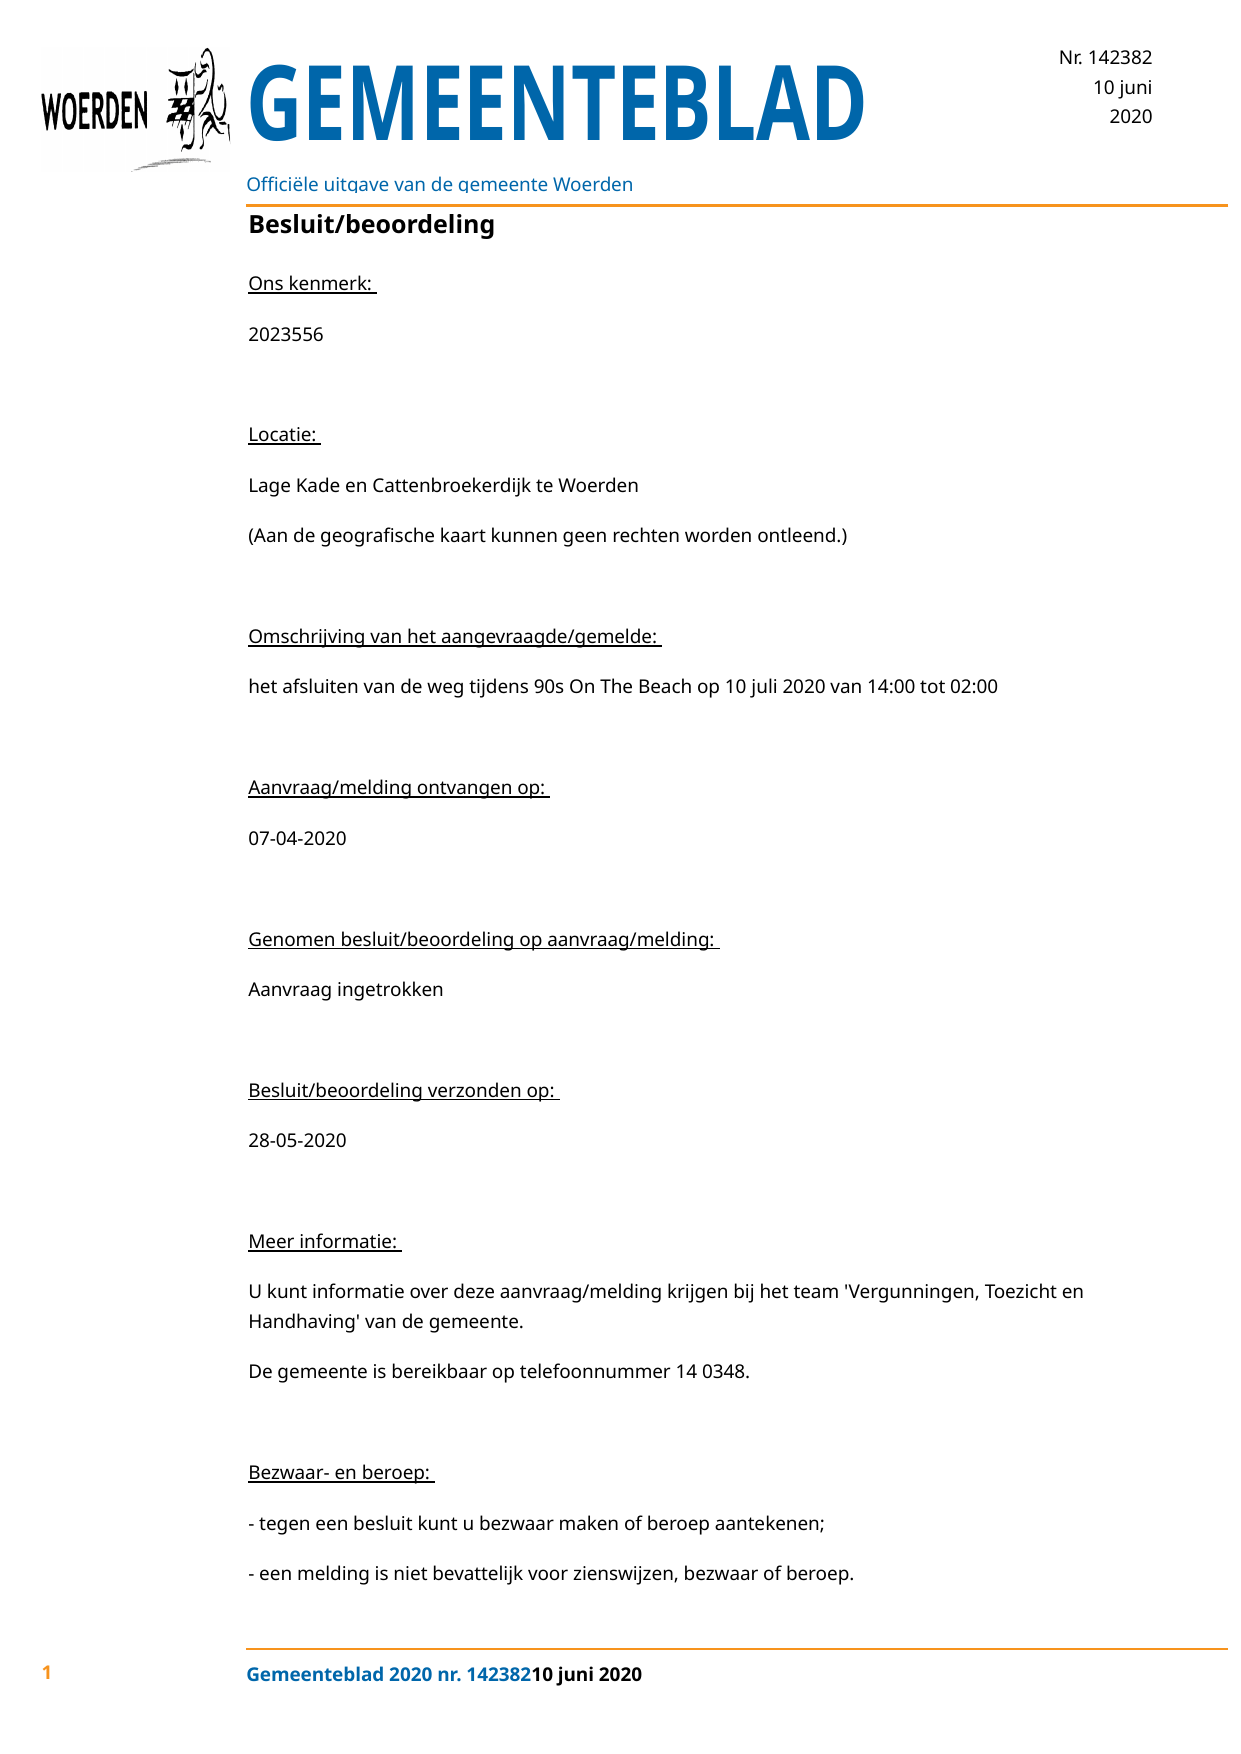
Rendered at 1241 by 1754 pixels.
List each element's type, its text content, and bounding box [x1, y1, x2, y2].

text Lage Kade en Cattenbroekerdijk te Woerden [248, 472, 1152, 498]
text Besluit/beoordeling verzonden op: [248, 1077, 1152, 1103]
text Meer informatie: [248, 1228, 1152, 1254]
text U kunt informatie over deze aanvraag/melding krijgen bij het team 'Vergunningen, Toezicht en Handhaving' van de gemeente. [248, 1279, 1152, 1334]
text Bezwaar- en beroep: [248, 1459, 1152, 1485]
text Omschrijving van het aangevraagde/gemelde: [248, 623, 1152, 649]
text Aanvraag ingetrokken [248, 976, 1152, 1002]
text (Aan de geografische kaart kunnen geen rechten worden ontleend.) [248, 522, 1152, 548]
text - tegen een besluit kunt u bezwaar maken of beroep aantekenen; [248, 1510, 1152, 1536]
text het afsluiten van de weg tijdens 90s On The Beach op 10 juli 2020 van 14:00 tot 02:00 [248, 674, 1152, 699]
text De gemeente is bereikbaar op telefoonnummer 14 0348. [248, 1359, 1152, 1384]
text - een melding is niet bevattelijk voor zienswijzen, bezwaar of beroep. [248, 1560, 1152, 1586]
text 07-04-2020 [248, 825, 1152, 851]
text 28-05-2020 [248, 1127, 1152, 1153]
text Locatie: [248, 422, 1152, 447]
text Besluit/beoordeling [248, 207, 1152, 241]
text 2023556 [248, 321, 1152, 346]
text Ons kenmerk: [248, 270, 1152, 296]
text Genomen besluit/beoordeling op aanvraag/melding: [248, 926, 1152, 951]
picture [41, 47, 231, 172]
text Aanvraag/melding ontvangen op: [248, 774, 1152, 800]
